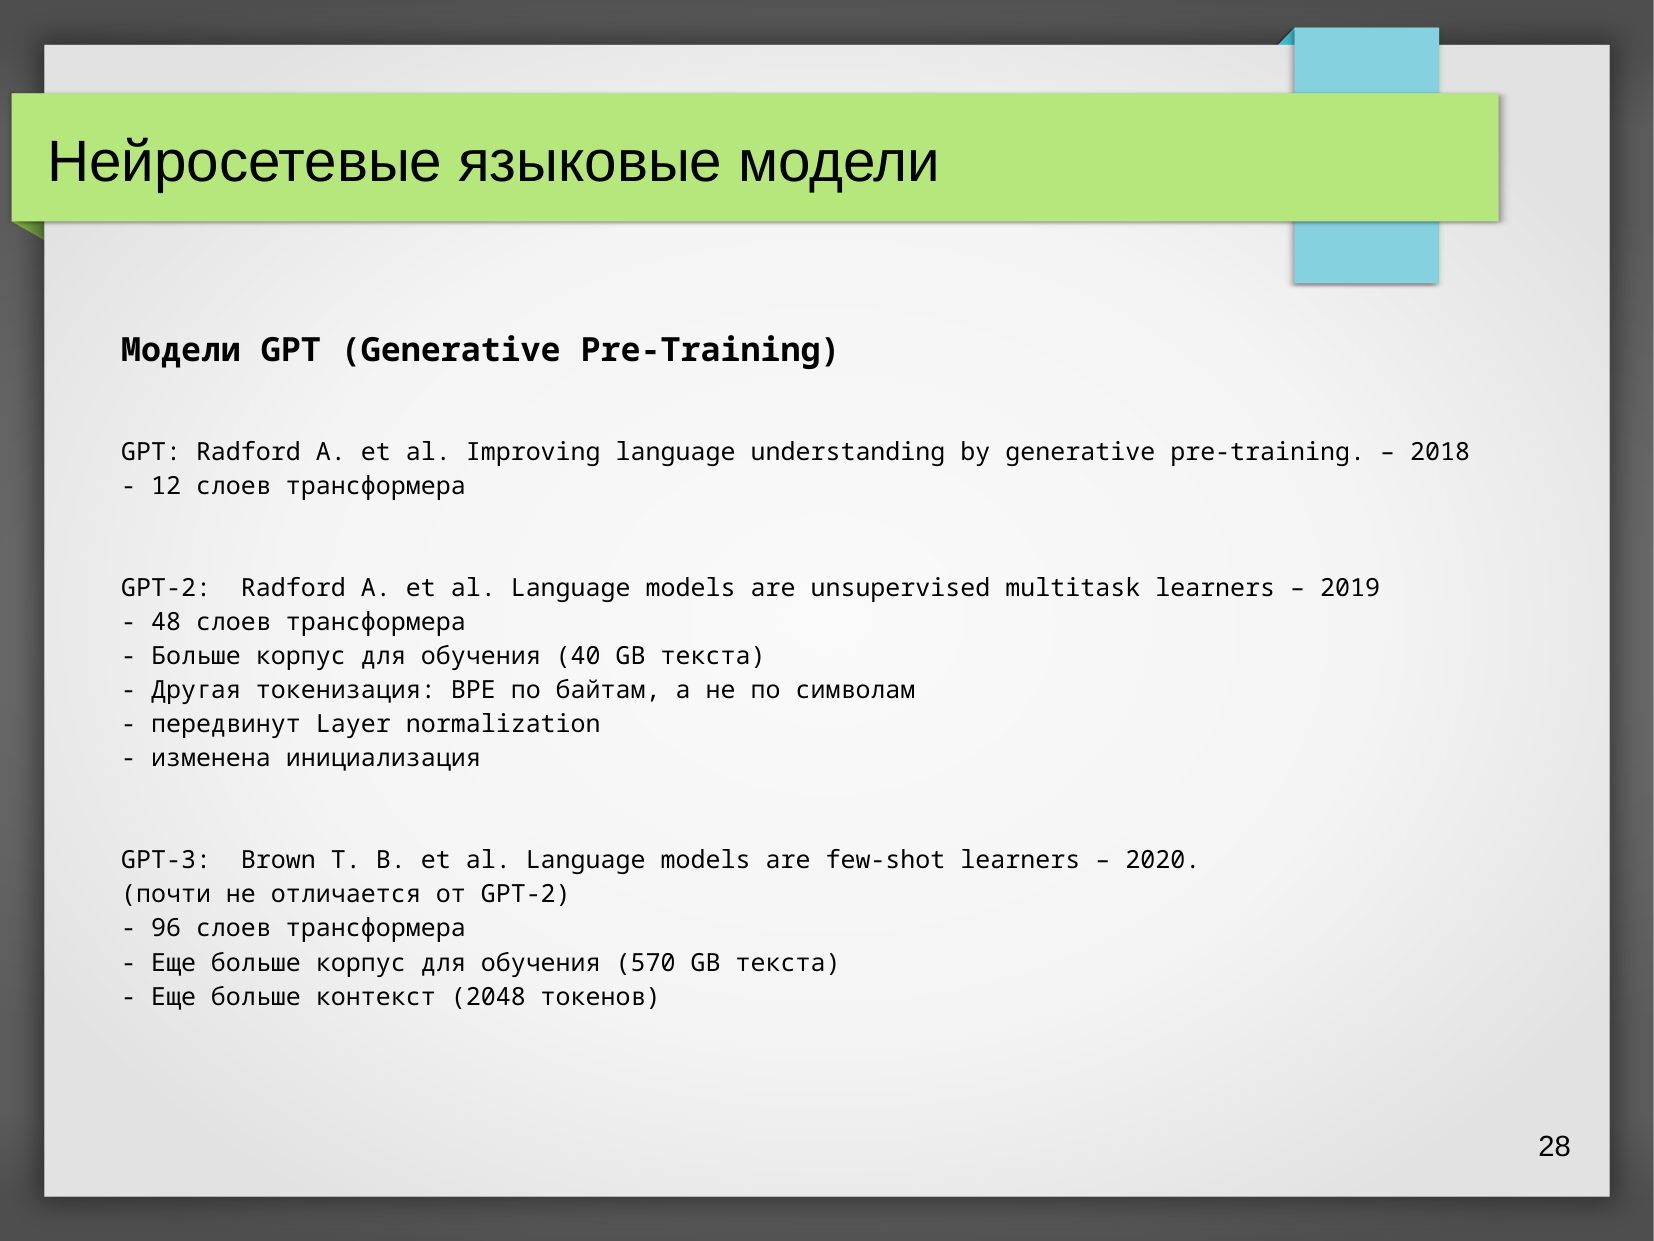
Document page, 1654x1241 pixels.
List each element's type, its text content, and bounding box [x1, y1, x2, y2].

title Нейросетевые языковые модели [47, 121, 1241, 201]
picture [0, 0, 1654, 1241]
text_box Модели GPT (Generative Pre-Training) GPT: Radford A. et al. Improving language understanding by generative pre-training. – 2018 - 12 слоев трансформера GPT-2: Radford A. et al. Language models are unsupervised multitask learners – 2019 - 48 слоев трансформера - Больше корпус для обучения (40 GB текста) - Другая токенизация: BPE по байтам, а не по символам - передвинут Layer normalization - изменена инициализация GPT-3: Brown T. B. et al. Language models are few-shot learners – 2020. (почти не отличается от GPT-2) - 96 слоев трансформера - Еще больше корпус для обучения (570 GB текста) - Еще больше контекст (2048 токенов) [106, 318, 1595, 983]
